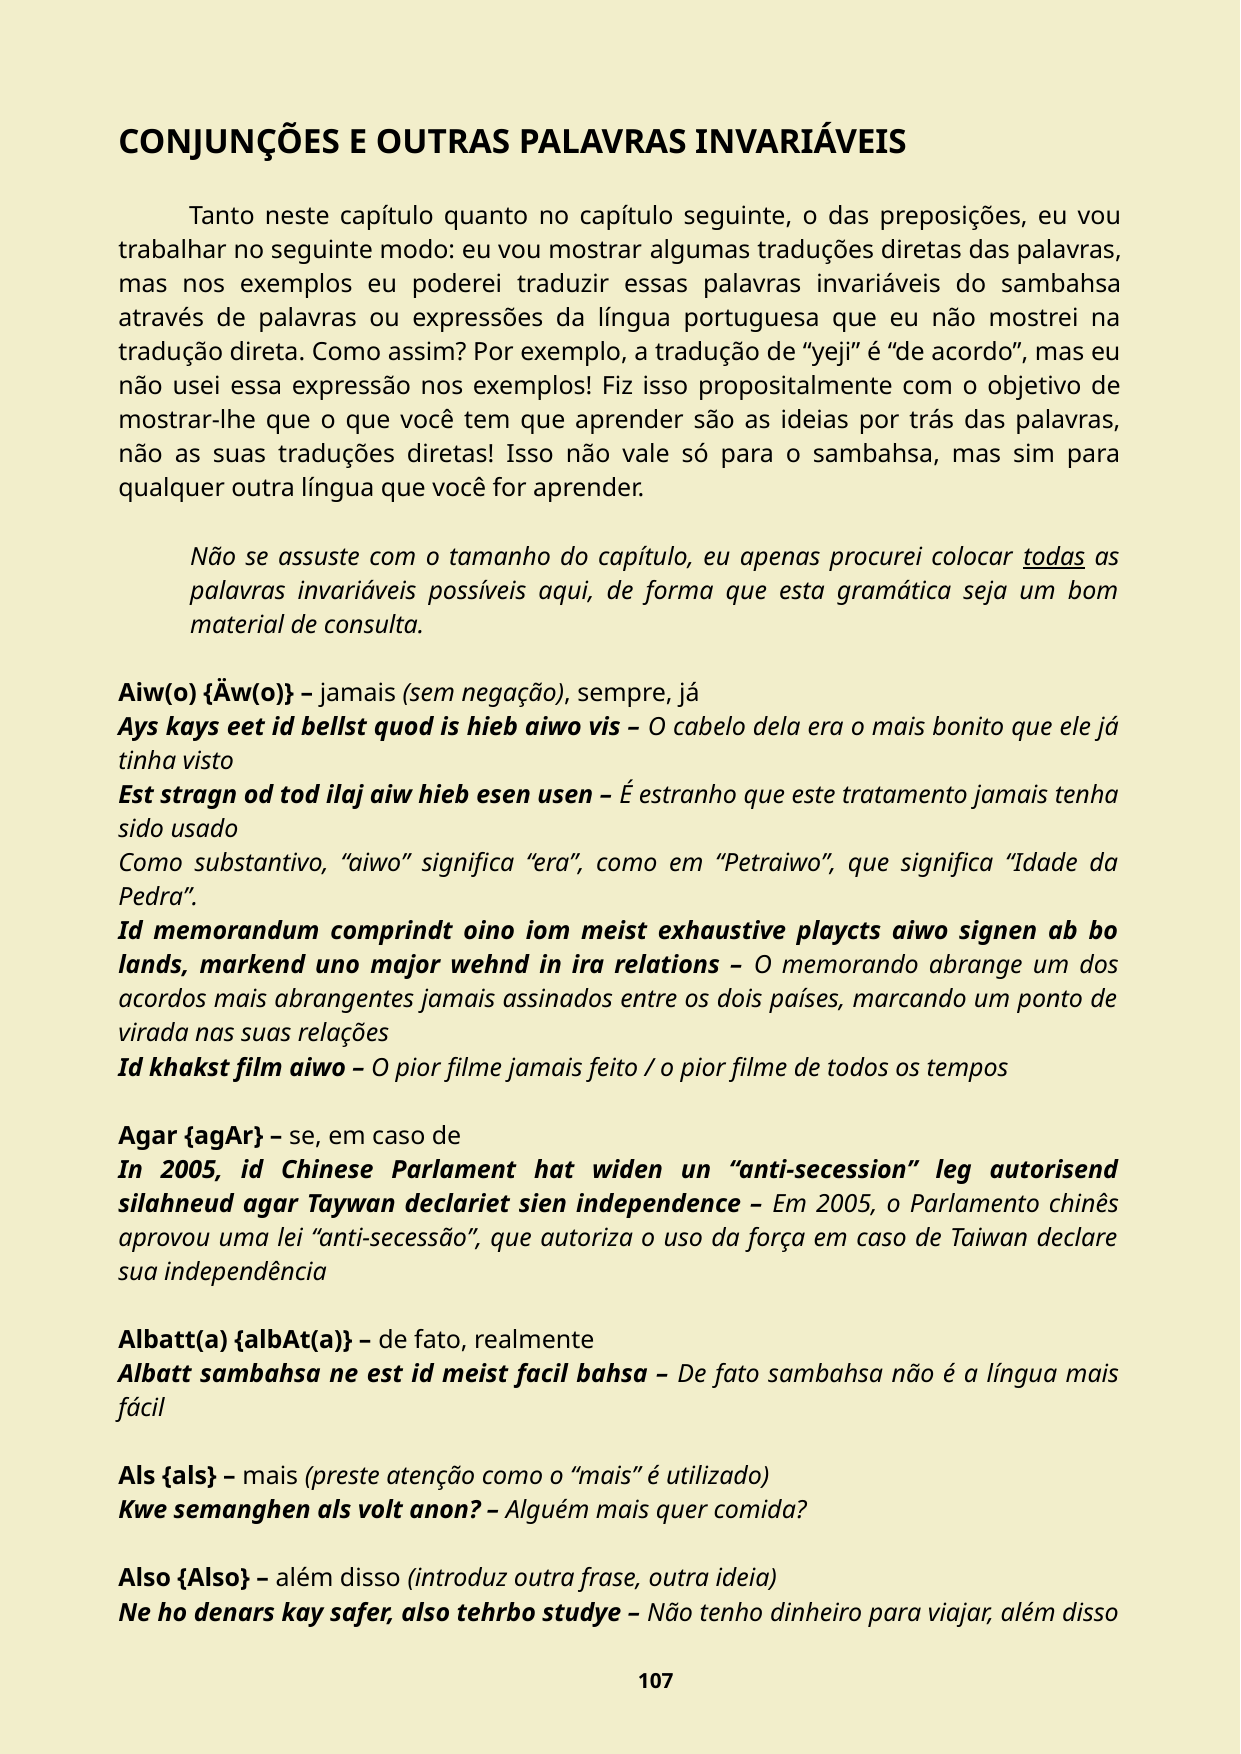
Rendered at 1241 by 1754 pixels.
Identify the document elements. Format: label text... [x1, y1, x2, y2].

text Kwe semanghen als volt anon? – Alguém mais quer comida? [118, 1492, 1122, 1526]
text Albatt(a) {albAt(a)} – de fato, realmente [118, 1322, 1122, 1356]
text Albatt sambahsa ne est id meist facil bahsa – De fato sambahsa não é a língua mais fácil [118, 1356, 1122, 1424]
text Ays kays eet id bellst quod is hieb aiwo vis – O cabelo dela era o mais bonito que ele já tinha visto [118, 708, 1122, 777]
text Est stragn od tod ilaj aiw hieb esen usen – É estranho que este tratamento jamais tenha sido usado [118, 777, 1122, 845]
text Como substantivo, “aiwo” significa “era”, como em “Petraiwo”, que significa “Idade da Pedra”. [118, 845, 1122, 913]
text Id memorandum comprindt oino iom meist exhaustive playcts aiwo signen ab bo lands, markend uno major wehnd in ira relations – O memorando abrange um dos acordos mais abrangentes jamais assinados entre os dois países, marcando um ponto de virada nas suas relações [118, 913, 1122, 1049]
text Aiw(o) {Äw(o)} – jamais (sem negação), sempre, já [118, 674, 1122, 708]
text Agar {agAr} – se, em caso de [118, 1117, 1122, 1151]
text Ne ho denars kay safer, also tehrbo studye – Não tenho dinheiro para viajar, além disso [118, 1594, 1122, 1628]
subtitle CONJUNÇÕES E OUTRAS PALAVRAS INVARIÁVEIS [118, 118, 1122, 163]
text Id khakst film aiwo – O pior filme jamais feito / o pior filme de todos os tempos [118, 1049, 1122, 1083]
text Não se assuste com o tamanho do capítulo, eu apenas procurei colocar todas as palavras invariáveis possíveis aqui, de forma que esta gramática seja um bom material de consulta. [190, 538, 1122, 640]
text In 2005, id Chinese Parlament hat widen un “anti-secession” leg autorisend silahneud agar Taywan declariet sien independence – Em 2005, o Parlamento chinês aprovou uma lei “anti-secessão”, que autoriza o uso da força em caso de Taiwan declare sua independência [118, 1151, 1122, 1288]
text Als {als} – mais (preste atenção como o “mais” é utilizado) [118, 1458, 1122, 1492]
text Tanto neste capítulo quanto no capítulo seguinte, o das preposições, eu vou trabalhar no seguinte modo: eu vou mostrar algumas traduções diretas das palavras, mas nos exemplos eu poderei traduzir essas palavras invariáveis do sambahsa através de palavras ou expressões da língua portuguesa que eu não mostrei na tradução direta. Como assim? Por exemplo, a tradução de “yeji” é “de acordo”, mas eu não usei essa expressão nos exemplos! Fiz isso propositalmente com o objetivo de mostrar-lhe que o que você tem que aprender são as ideias por trás das palavras, não as suas traduções diretas! Isso não vale só para o sambahsa, mas sim para qualquer outra língua que você for aprender. [118, 198, 1122, 504]
text Also {Also} – além disso (introduz outra frase, outra ideia) [118, 1560, 1122, 1594]
